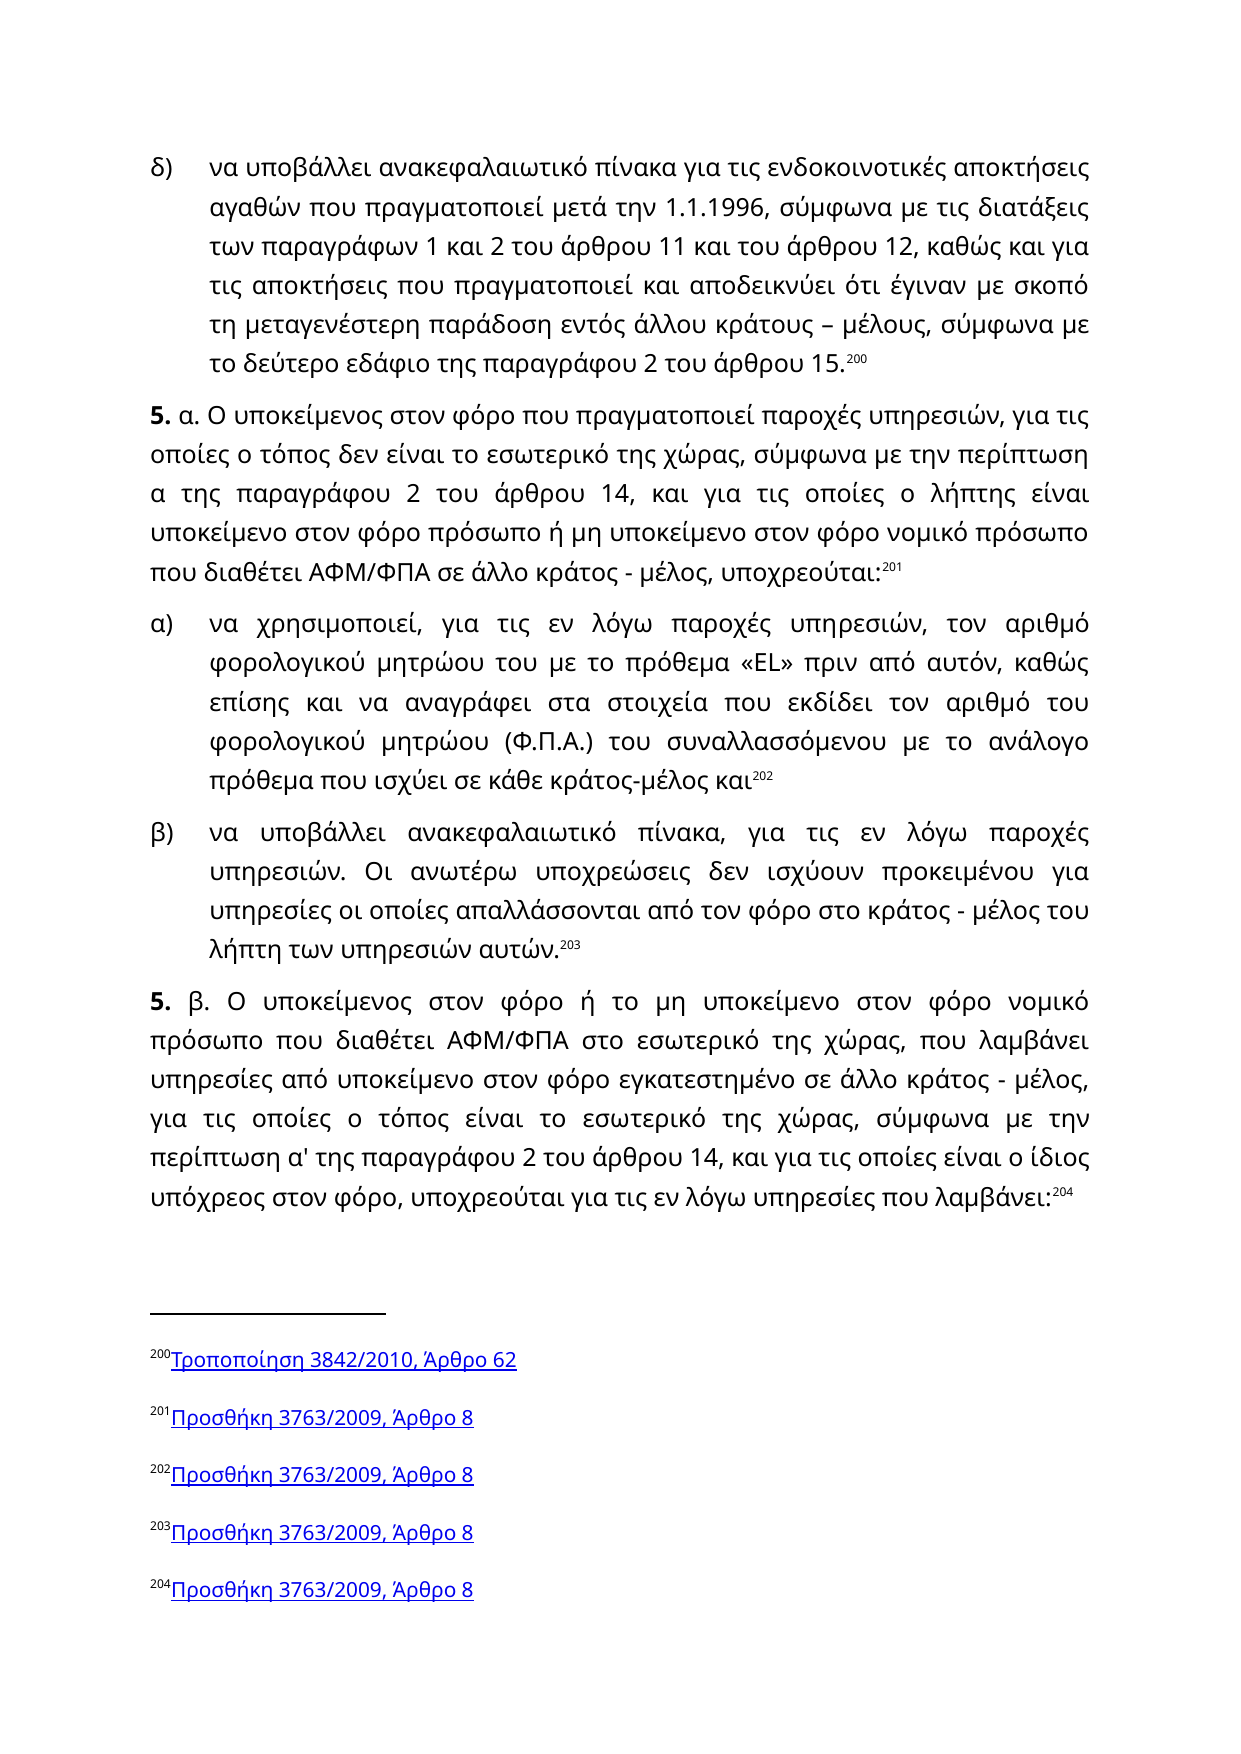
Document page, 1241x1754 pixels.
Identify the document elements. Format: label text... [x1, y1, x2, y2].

list β) να υποβάλλει ανακεφαλαιωτικό πίνακα, για τις εν λόγω παροχές υπηρεσιών. Οι ανωτέρω υποχρεώσεις δεν ισχύουν προκειμένου για υπηρεσίες οι οποίες απαλλάσσονται από τον φόρο στο κράτος - μέλος του λήπτη των υπηρεσιών αυτών. [150, 814, 1090, 966]
text 5. β. Ο υποκείμενος στον φόρο ή το μη υποκείμενο στον φόρο νομικό πρόσωπο που διαθέτει ΑΦΜ/ΦΠΑ στο εσωτερικό της χώρας, που λαμβάνει υπηρεσίες από υποκείμενο στον φόρο εγκατεστημένο σε άλλο κράτος - μέλος, για τις οποίες ο τόπος είναι το εσω­τερικό της χώρας, σύμφωνα με την περίπτωση α' της παραγράφου 2 του άρθρου 14, και για τις οποίες είναι ο ίδιος υπόχρεος στον φόρο, υποχρεούται για τις εν λόγω υπηρεσίες που λαμβάνει: [150, 983, 1090, 1213]
list α) να χρησιμοποιεί, για τις εν λόγω παροχές υπη­ρεσιών, τον αριθμό φορολογικού μητρώου του με το πρόθεμα «EL» πριν από αυτόν, καθώς επίσης και να αναγράφει στα στοιχεία που εκδίδει τον αριθμό του φορολογικού μητρώου (Φ.Π.Α.) του συναλλασσόμενου με το ανάλογο πρόθεμα που ισχύει σε κάθε κράτος-μέλος και [150, 606, 1090, 797]
list δ) να υποβάλλει ανακεφαλαιωτικό πίνακα για τις ενδοκοινοτικές αποκτήσεις αγαθών που πραγματοποιεί μετά την 1.1.1996, σύμφωνα με τις διατάξεις των παραγράφων 1 και 2 του άρθρου 11 και του άρθρου 12, καθώς και για τις αποκτήσεις που πραγματοποιεί και αποδεικνύει ότι έγιναν με σκοπό τη μεταγενέστερη παράδοση εντός άλλου κράτους – μέλους, σύμφωνα με το δεύτερο εδάφιο της παραγράφου 2 του άρθρου 15. [150, 150, 1090, 380]
text Προσθήκη 3763/2009, Άρθρο 8 [150, 1403, 1090, 1431]
text Τροποποίηση 3842/2010, Άρθρο 62 [150, 1345, 1090, 1373]
text Προσθήκη 3763/2009, Άρθρο 8 [150, 1518, 1090, 1546]
text Προσθήκη 3763/2009, Άρθρο 8 [150, 1576, 1090, 1604]
text Προσθήκη 3763/2009, Άρθρο 8 [150, 1460, 1090, 1489]
text 5. α. Ο υποκείμενος στον φόρο που πραγματοποιεί παροχές υπηρεσιών, για τις οποίες ο τόπος δεν είναι το εσωτερικό της χώρας, σύμφωνα με την περίπτωση α της παραγράφου 2 του άρθρου 14, και για τις οποίες ο λήπτης είναι υποκείμενο στον φόρο πρόσωπο ή μη υποκείμενο στον φόρο νομικό πρόσωπο που διαθέτει ΑΦΜ/ΦΠΑ σε άλλο κράτος - μέλος, υποχρεούται: [150, 397, 1090, 588]
